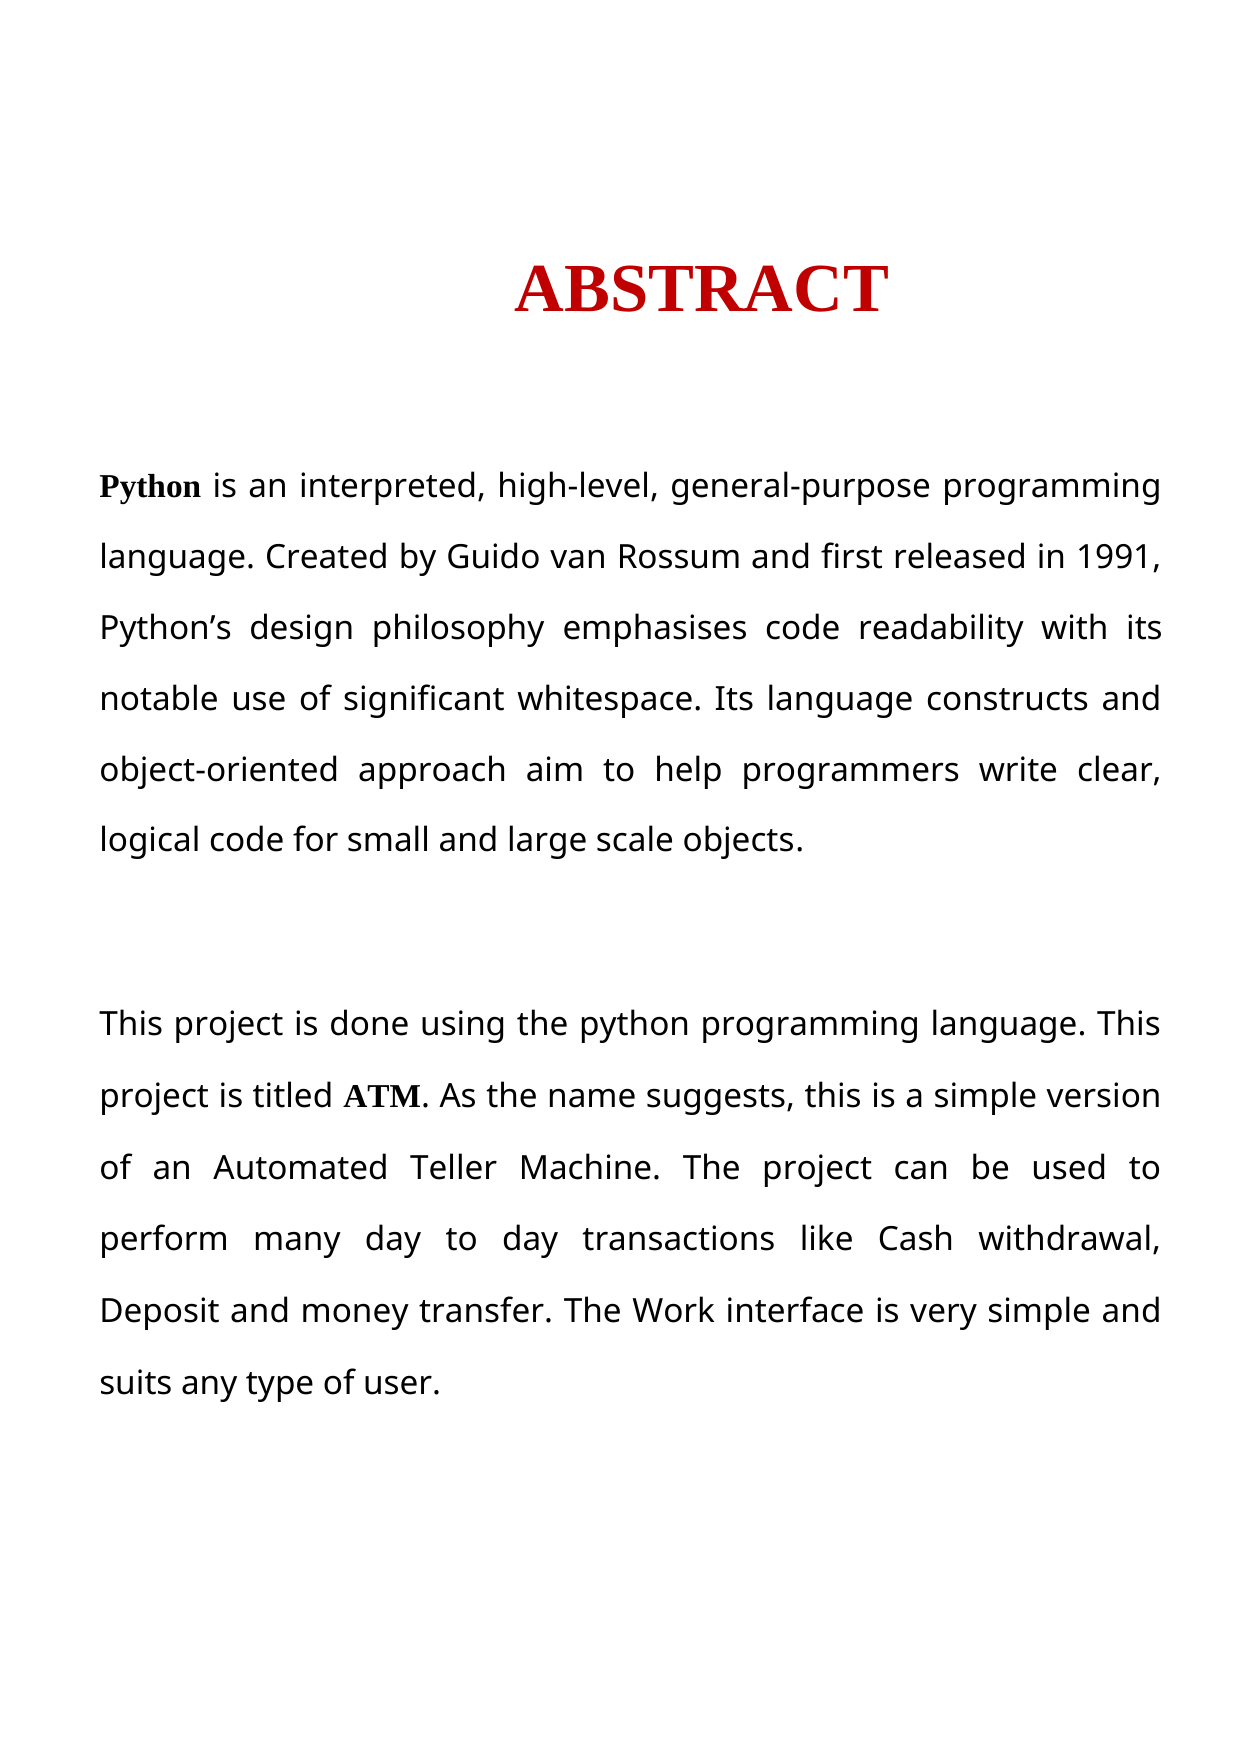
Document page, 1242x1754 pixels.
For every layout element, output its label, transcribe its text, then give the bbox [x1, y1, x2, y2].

text This project is done using the python programming language. This project is titled ATM. As the name suggests, this is a simple version of an Automated Teller Machine. The project can be used to perform many day to day transactions like Cash withdrawal, Deposit and money transfer. The Work interface is very simple and suits any type of user. [99, 1000, 1162, 1404]
subtitle Python is an interpreted, high-level, general-purpose programming language. Created by Guido van Rossum and first released in 1991, Python’s design philosophy emphasises code readability with its notable use of significant whitespace. Its language constructs and object-oriented approach aim to help programmers write clear, logical code for small and large scale objects. [99, 462, 1163, 862]
text ABSTRACT [206, 227, 1198, 332]
